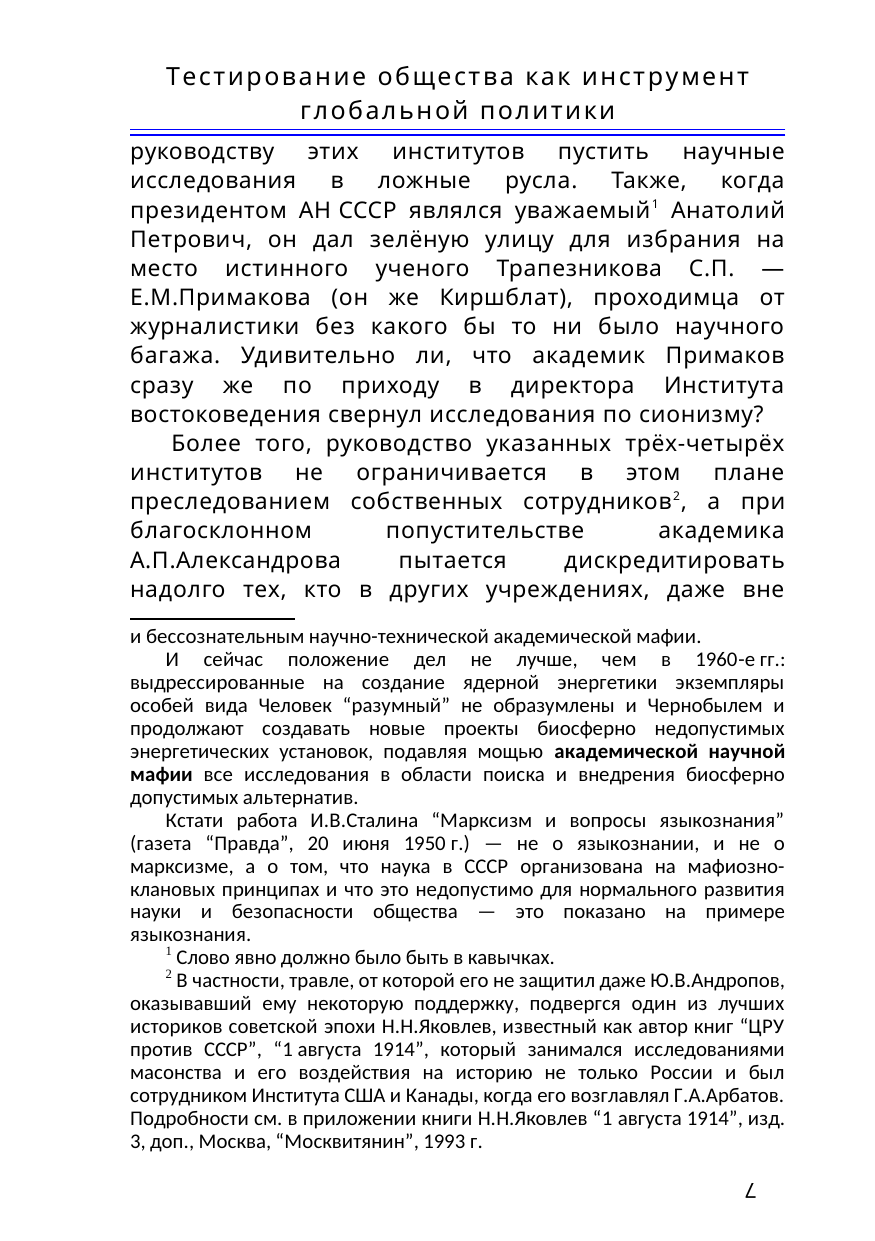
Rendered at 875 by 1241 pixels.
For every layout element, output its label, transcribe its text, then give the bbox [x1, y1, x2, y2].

text И сейчас положение дел не лучше, чем в 1960‑е гг.: выдрессированные на создание ядерной энергетики экземпляры особей вида Человек “разумный” не образумлены и Чернобылем и продолжают создавать новые проекты биосферно недопустимых энергетических установок, подавляя мощью академической научной мафии все исследования в области поиска и внедрения биосферно допустимых альтернатив. [130, 648, 785, 809]
text Слово явно должно было быть в кавычках. [130, 946, 785, 969]
text Кстати работа И.В.Сталина “Марксизм и вопросы языкознания” (газета “Правда”, 20 июня 1950 г.) — не о языкознании, и не о марксизме, а о том, что наука в СССР организована на мафиозно-клановых принципах и что это недопустимо для нормального развития науки и безопасности общества — это показано на примере языкознания. [130, 809, 785, 946]
text Более того, руководство указанных трёх-четырёх институтов не ограничивается в этом плане преследованием собственных сотрудников, а при благосклонном попустительстве академика А.П.Александрова пытается дискредитировать надолго тех, кто в других учреждениях, даже вне [130, 428, 785, 603]
text В частности, травле, от которой его не защитил даже Ю.В.Андропов, оказывавший ему некоторую поддержку, подвергся один из лучших историков советской эпохи Н.Н.Яковлев, известный как автор книг “ЦРУ против СССР”, “1 августа 1914”, который занимался исследованиями масонства и его воздействия на историю не только России и был сотрудником Института США и Канады, когда его возглавлял Г.А.Арбатов. Подробности см. в приложении книги Н.Н.Яковлев “1 августа 1914”, изд. 3, доп., Москва, “Москвитянин”, 1993 г. [130, 969, 785, 1153]
text руководству этих институтов пустить научные исследования в ложные русла. Также, когда президентом АН СССР являлся уважаемый Анатолий Петрович, он дал зелёную улицу для избрания на место истинного ученого Трапезникова С.П. — Е.М.Примакова (он же Киршблат), проходимца от журналистики без какого бы то ни было научного багажа. Удивительно ли, что академик Примаков сразу же по приходу в директора Института востоковедения свернул исследования по сионизму? [130, 136, 785, 428]
text и бессознательным научно-технической академической мафии. [130, 626, 785, 648]
